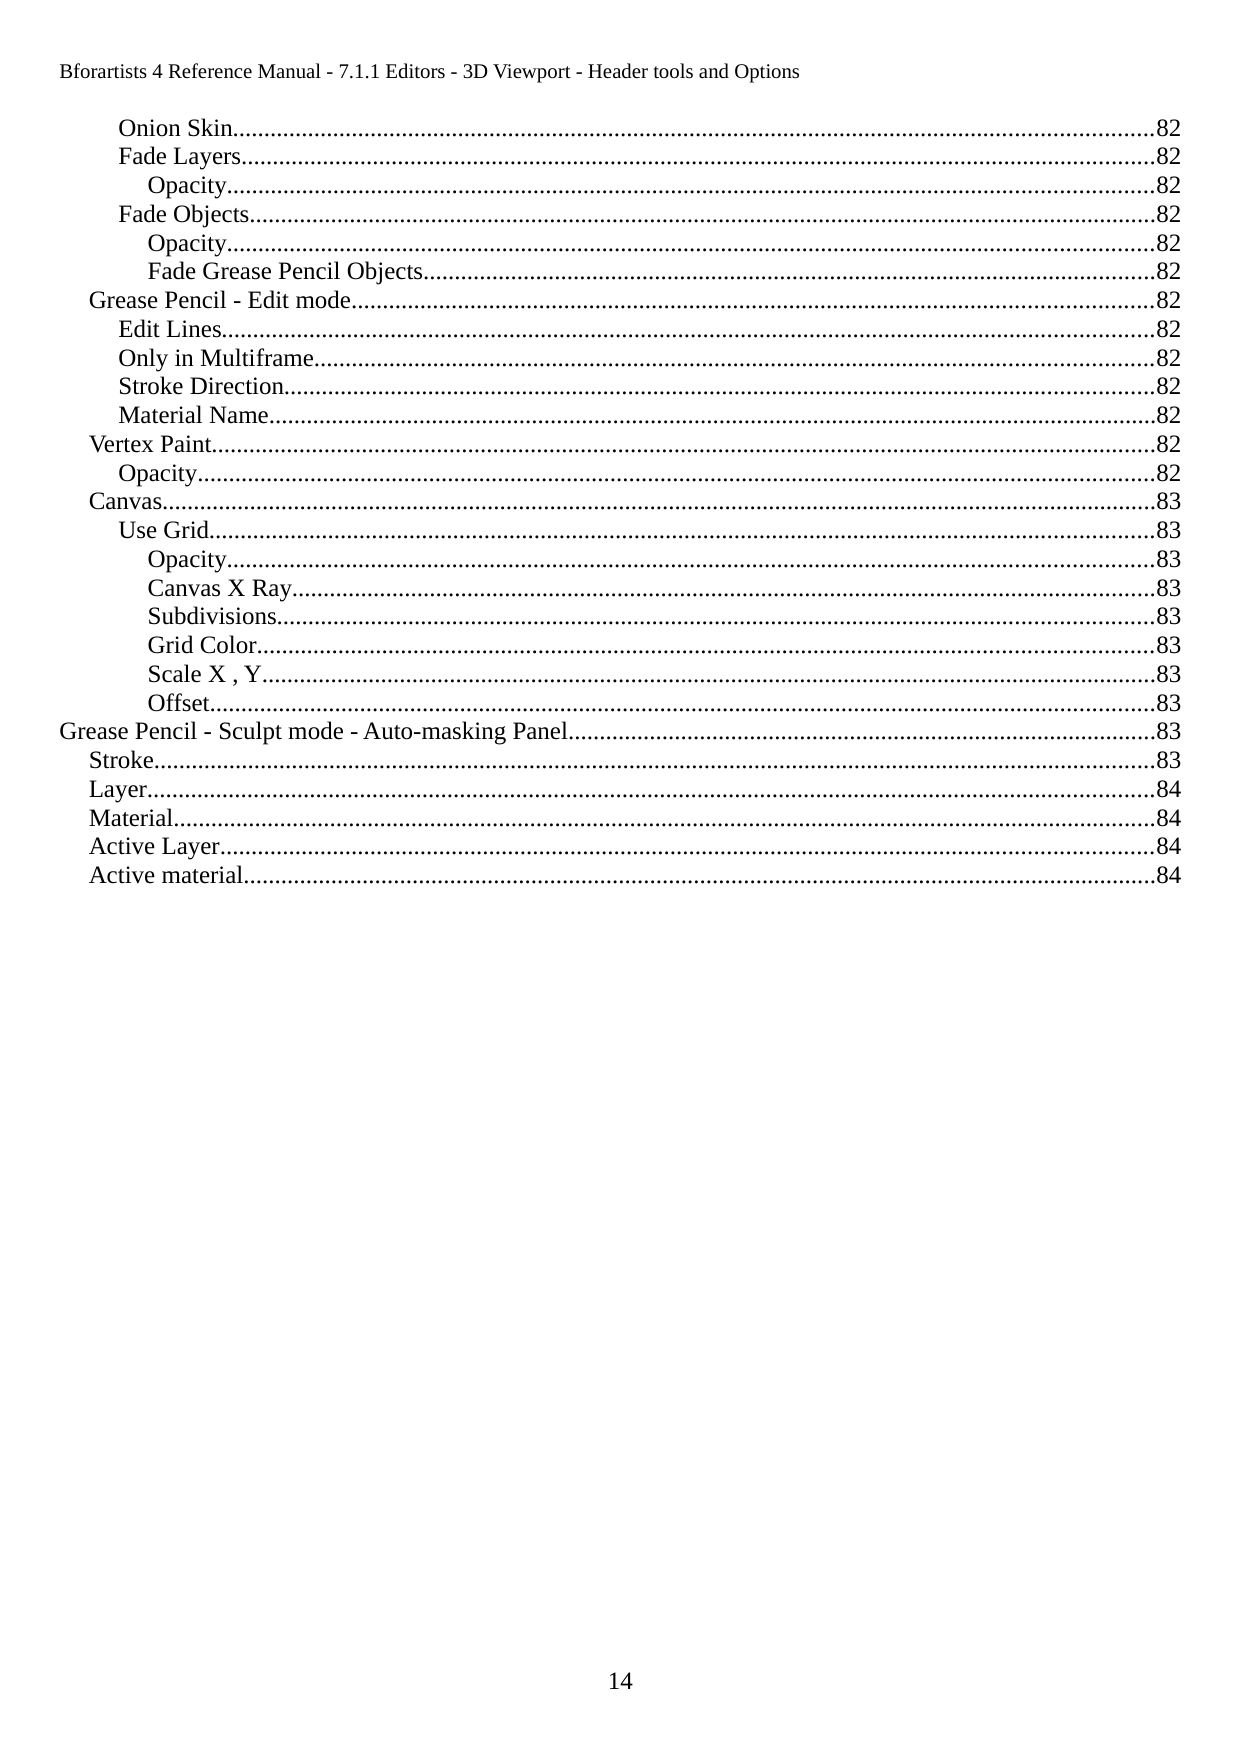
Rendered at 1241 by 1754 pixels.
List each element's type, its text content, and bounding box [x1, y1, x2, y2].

text Stroke 83 [88, 745, 1181, 774]
text Fade Layers 82 [118, 141, 1181, 170]
text Fade Objects 82 [118, 199, 1181, 228]
text Grid Color 83 [147, 630, 1181, 659]
text Stroke Direction 82 [118, 371, 1181, 400]
text Grease Pencil - Edit mode 82 [88, 285, 1181, 314]
text Opacity 82 [147, 170, 1181, 199]
text Active Layer 84 [88, 831, 1181, 860]
text Onion Skin 82 [118, 113, 1181, 141]
text Opacity 82 [147, 228, 1181, 256]
text Canvas X Ray 83 [147, 573, 1181, 601]
text Scale X , Y 83 [147, 659, 1181, 688]
text Use Grid 83 [118, 515, 1181, 544]
text Fade Grease Pencil Objects 82 [147, 256, 1181, 285]
text Vertex Paint 82 [88, 429, 1181, 458]
text Offset 83 [147, 688, 1181, 716]
text Material Name 82 [118, 400, 1181, 429]
text Opacity 83 [147, 544, 1181, 573]
text Canvas 83 [88, 486, 1181, 515]
text Edit Lines 82 [118, 314, 1181, 343]
text Subdivisions 83 [147, 601, 1181, 630]
text Opacity 82 [118, 458, 1181, 486]
text Active material 84 [88, 860, 1181, 889]
text Material 84 [88, 803, 1181, 831]
text Grease Pencil - Sculpt mode - Auto-masking Panel 83 [59, 716, 1181, 745]
text Only in Multiframe 82 [118, 343, 1181, 371]
text Layer 84 [88, 774, 1181, 803]
